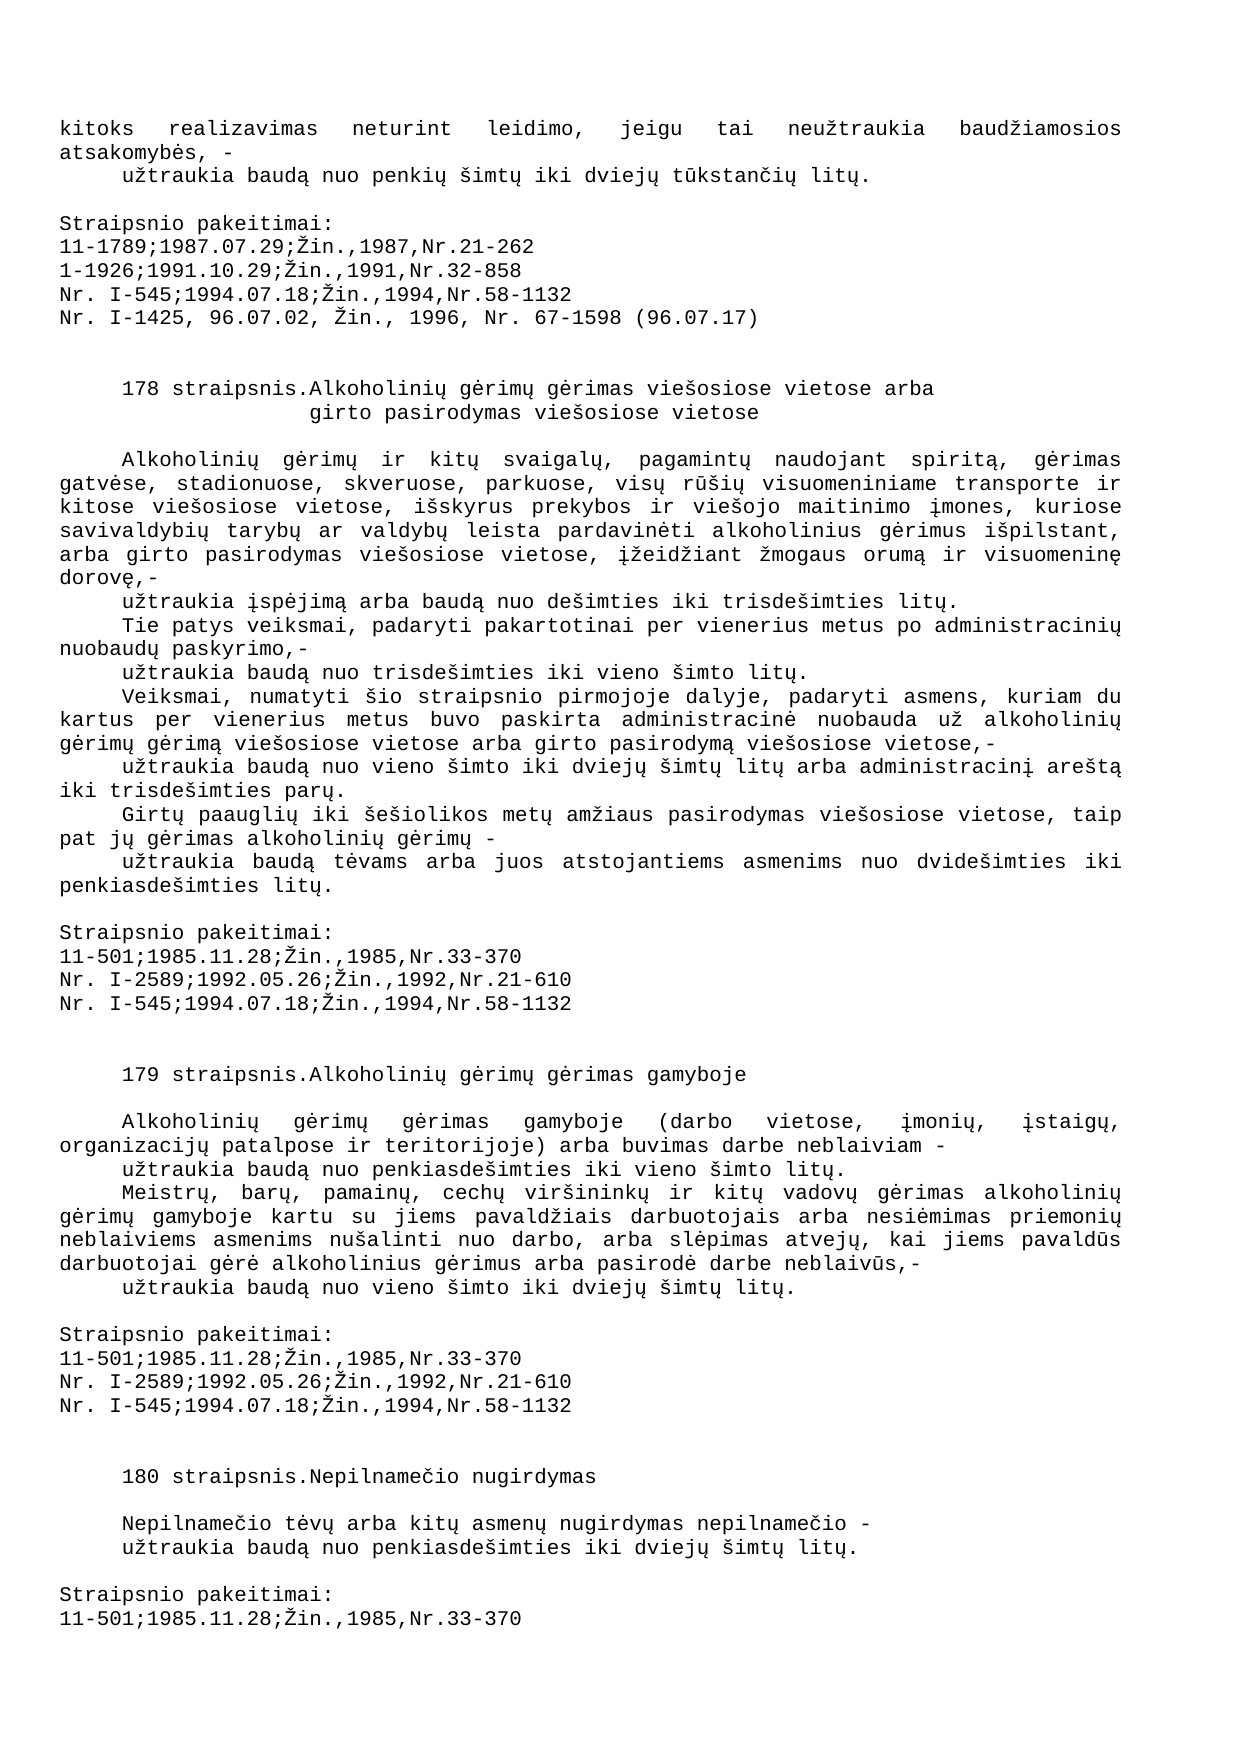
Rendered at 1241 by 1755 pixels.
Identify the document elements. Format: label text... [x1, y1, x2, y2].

text užtraukia baudą nuo vieno šimto iki dviejų šimtų litų arba administracinį areštą iki trisdešimties parų. [59, 757, 1122, 804]
text užtraukia baudą nuo penkiasdešimties iki dviejų šimtų litų. [59, 1537, 1122, 1561]
text Alkoholinių gėrimų gėrimas gamyboje (darbo vietose, įmonių, įstaigų, organizacijų patalpose ir teritorijoje) arba buvimas darbe neblaiviam - [59, 1111, 1122, 1158]
text užtraukia įspėjimą arba baudą nuo dešimties iki trisdešimties litų. [59, 591, 1122, 615]
text kitoks realizavimas neturint leidimo, jeigu tai neužtraukia baudžiamosios atsakomybės, - [59, 118, 1122, 165]
text užtraukia baudą nuo vieno šimto iki dviejų šimtų litų. [59, 1277, 1122, 1300]
text 1-1926;1991.10.29;Žin.,1991,Nr.32-858 [59, 260, 1122, 284]
text Veiksmai, numatyti šio straipsnio pirmojoje dalyje, padaryti asmens, kuriam du kartus per vienerius metus buvo paskirta administracinė nuobauda už alkoholinių gėrimų gėrimą viešosiose vietose arba girto pasirodymą viešosiose vietose,- [59, 686, 1122, 757]
text Nr. I-545;1994.07.18;Žin.,1994,Nr.58-1132 [59, 284, 1122, 307]
text Nr. I-2589;1992.05.26;Žin.,1992,Nr.21-610 [59, 1371, 1122, 1395]
text Meistrų, barų, pamainų, cechų viršininkų ir kitų vadovų gėrimas alkoholinių gėrimų gamyboje kartu su jiems pavaldžiais darbuotojais arba nesiėmimas priemonių neblaiviems asmenims nušalinti nuo darbo, arba slėpimas atvejų, kai jiems pavaldūs darbuotojai gėrė alkoholinius gėrimus arba pasirodė darbe neblaivūs,- [59, 1182, 1122, 1277]
text Nr. I-2589;1992.05.26;Žin.,1992,Nr.21-610 [59, 969, 1122, 993]
text Nr. I-545;1994.07.18;Žin.,1994,Nr.58-1132 [59, 993, 1122, 1017]
text Nr. I-545;1994.07.18;Žin.,1994,Nr.58-1132 [59, 1395, 1122, 1419]
text 179 straipsnis.Alkoholinių gėrimų gėrimas gamyboje [59, 1064, 1122, 1088]
text Tie patys veiksmai, padaryti pakartotinai per vienerius metus po administracinių nuobaudų paskyrimo,- [59, 615, 1122, 662]
text užtraukia baudą nuo penkių šimtų iki dviejų tūkstančių litų. [59, 165, 1122, 189]
text 178 straipsnis.Alkoholinių gėrimų gėrimas viešosiose vietose arba [59, 378, 1122, 402]
text 11-501;1985.11.28;Žin.,1985,Nr.33-370 [59, 1608, 1122, 1631]
text 11-501;1985.11.28;Žin.,1985,Nr.33-370 [59, 1348, 1122, 1371]
text užtraukia baudą tėvams arba juos atstojantiems asmenims nuo dvidešimties iki penkiasdešimties litų. [59, 851, 1122, 898]
text užtraukia baudą nuo penkiasdešimties iki vieno šimto litų. [59, 1158, 1122, 1182]
text Alkoholinių gėrimų ir kitų svaigalų, pagamintų naudojant spiritą, gėrimas gatvėse, stadionuose, skveruose, parkuose, visų rūšių visuomeniniame transporte ir kitose viešosiose vietose, išskyrus prekybos ir viešojo maitinimo įmones, kuriose savivaldybių tarybų ar valdybų leista pardavinėti alkoholinius gėrimus išpilstant, arba girto pasirodymas viešosiose vietose, įžeidžiant žmogaus orumą ir visuomeninę dorovę,- [59, 449, 1122, 591]
text Straipsnio pakeitimai: [59, 213, 1122, 236]
text užtraukia baudą nuo trisdešimties iki vieno šimto litų. [59, 662, 1122, 686]
text 180 straipsnis.Nepilnamečio nugirdymas [59, 1466, 1122, 1489]
text Straipsnio pakeitimai: [59, 1324, 1122, 1348]
text Nr. I-1425, 96.07.02, Žin., 1996, Nr. 67-1598 (96.07.17) [59, 307, 1122, 331]
text Girtų paauglių iki šešiolikos metų amžiaus pasirodymas viešosiose vietose, taip pat jų gėrimas alkoholinių gėrimų - [59, 804, 1122, 851]
text 11-501;1985.11.28;Žin.,1985,Nr.33-370 [59, 946, 1122, 969]
text 11-1789;1987.07.29;Žin.,1987,Nr.21-262 [59, 236, 1122, 260]
text Straipsnio pakeitimai: [59, 922, 1122, 946]
text girto pasirodymas viešosiose vietose [59, 402, 1122, 426]
text Nepilnamečio tėvų arba kitų asmenų nugirdymas nepilnamečio - [59, 1513, 1122, 1537]
text Straipsnio pakeitimai: [59, 1584, 1122, 1608]
